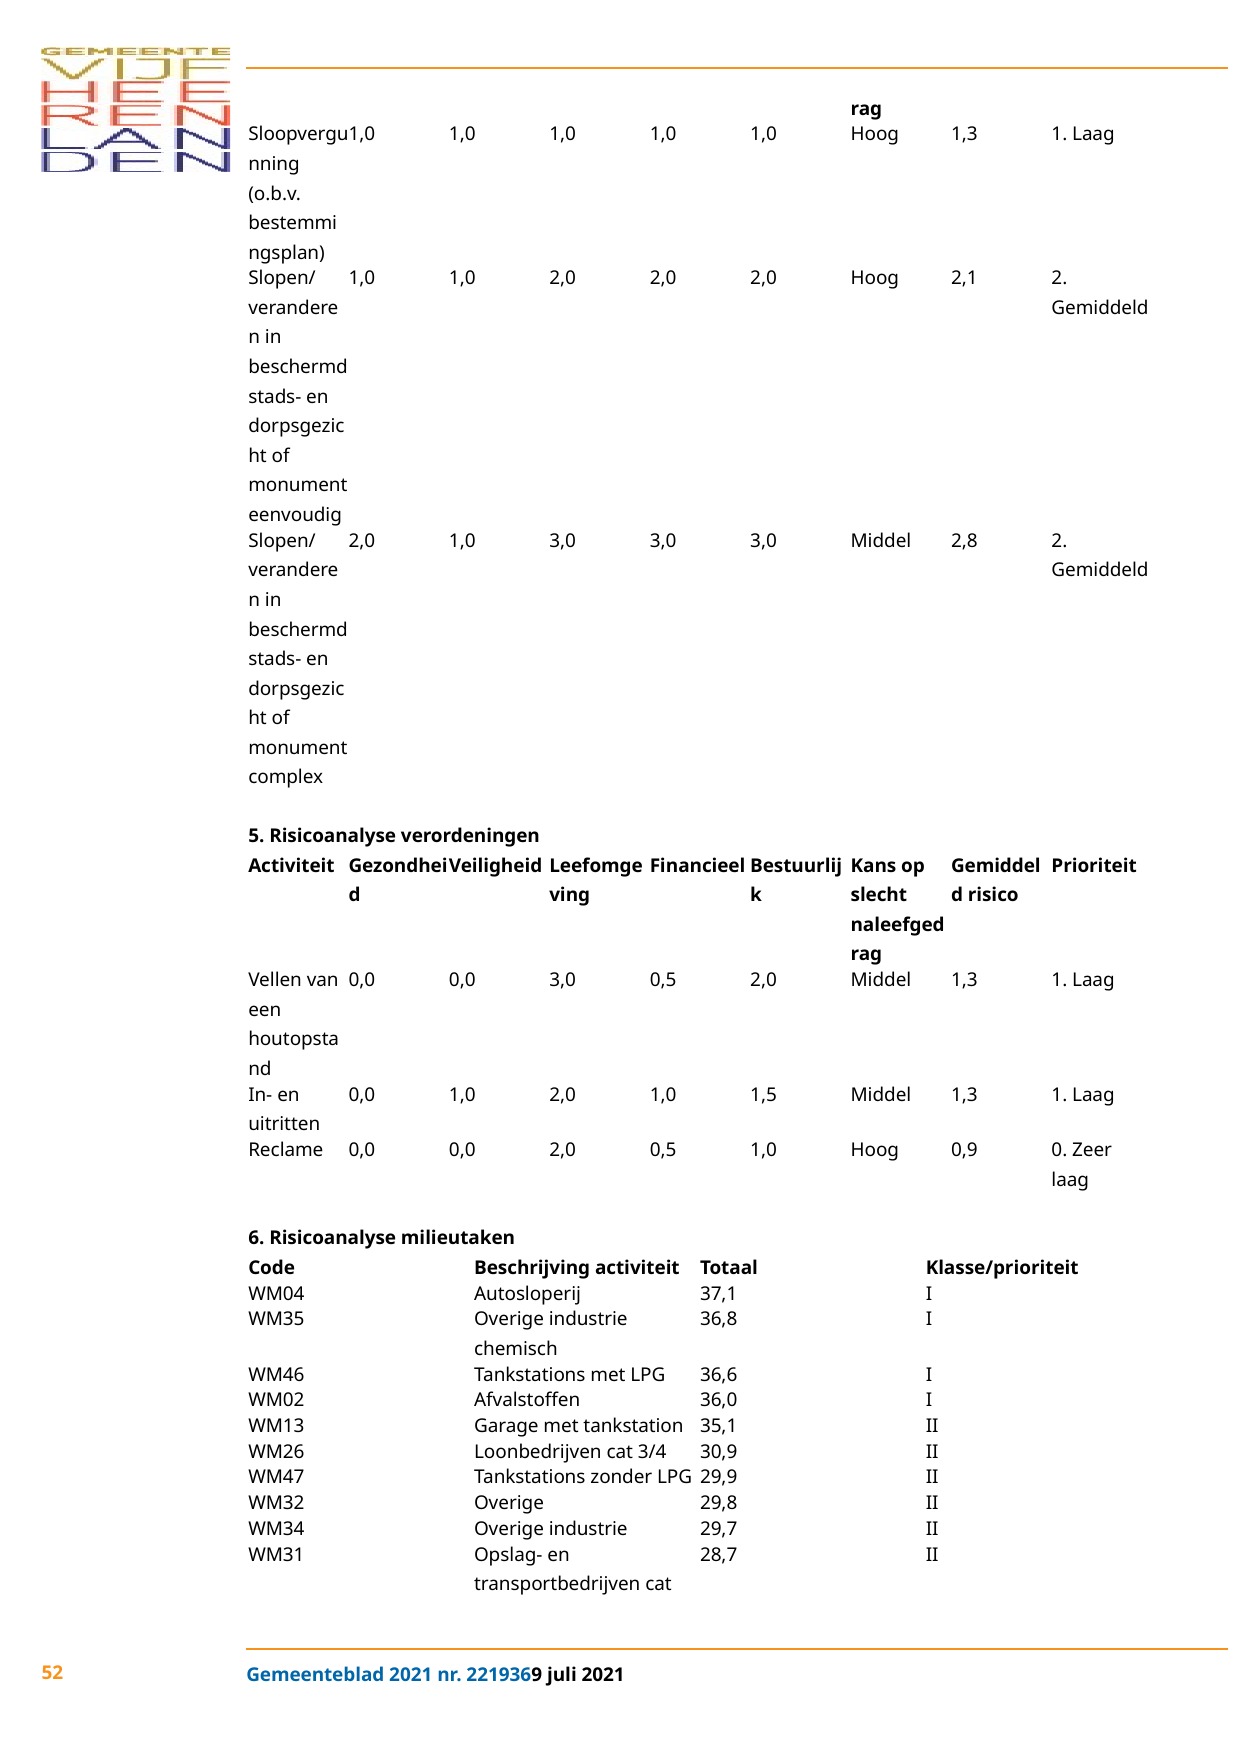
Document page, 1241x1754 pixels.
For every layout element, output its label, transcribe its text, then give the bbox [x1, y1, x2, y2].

table_header Code [248, 1254, 474, 1280]
table_cell Slopen/veranderen in beschermd stads- en dorpsgezicht of monument eenvoudig [248, 265, 348, 527]
table_cell 2,1 [951, 265, 1051, 527]
table_cell Reclame [248, 1136, 348, 1191]
table_cell 0,0 [348, 966, 449, 1081]
table_cell 3,0 [750, 527, 850, 789]
table_header [549, 95, 649, 121]
table_cell II [926, 1489, 1152, 1515]
table_cell 0,0 [348, 1136, 449, 1191]
table_header Activiteit [248, 852, 348, 966]
table_cell 2,8 [951, 527, 1051, 789]
table_cell II [926, 1464, 1152, 1489]
table_cell In- en uitritten [248, 1081, 348, 1136]
table_cell WM31 [248, 1541, 474, 1596]
table_cell I [926, 1305, 1152, 1361]
table_cell 1,5 [750, 1081, 850, 1136]
table_cell WM46 [248, 1361, 474, 1386]
table_header Veiligheid [449, 852, 549, 966]
table_cell 2,0 [549, 1136, 649, 1191]
table_header [650, 95, 750, 121]
table_cell Middel [850, 966, 951, 1081]
table_cell II [926, 1515, 1152, 1541]
table_cell Overige industrie chemisch [474, 1305, 700, 1361]
table_cell I [926, 1386, 1152, 1412]
table_cell Autosloperij [474, 1280, 700, 1305]
table_cell Hoog [850, 265, 951, 527]
table_cell 1,0 [348, 265, 449, 527]
table_cell 1,0 [449, 265, 549, 527]
table_header Gemiddeld risico [951, 852, 1051, 966]
table_cell Vellen van een houtopstand [248, 966, 348, 1081]
table_cell 2,0 [549, 1081, 649, 1136]
table_cell WM32 [248, 1489, 474, 1515]
table_cell Opslag- en transportbedrijven cat [474, 1541, 700, 1596]
table_cell 1,3 [951, 121, 1051, 264]
table_cell 3,0 [549, 966, 649, 1081]
table_cell 2. Gemiddeld [1051, 527, 1152, 789]
table_header Kans op slecht naleefgedrag [850, 852, 951, 966]
table_cell 1,0 [650, 121, 750, 264]
table_cell WM35 [248, 1305, 474, 1361]
table_header [449, 95, 549, 121]
table_cell 0,9 [951, 1136, 1051, 1191]
table_header Financieel [650, 852, 750, 966]
table_cell 3,0 [549, 527, 649, 789]
table_cell 30,9 [700, 1438, 926, 1464]
table_cell WM04 [248, 1280, 474, 1305]
table_header Prioriteit [1051, 852, 1152, 966]
table_header Bestuurlijk [750, 852, 850, 966]
table_cell Afvalstoffen [474, 1386, 700, 1412]
table_cell 36,8 [700, 1305, 926, 1361]
table_cell 1. Laag [1051, 966, 1152, 1081]
table_cell WM34 [248, 1515, 474, 1541]
table_cell II [926, 1541, 1152, 1596]
table_header Totaal [700, 1254, 926, 1280]
table_cell 2,0 [650, 265, 750, 527]
table_cell 37,1 [700, 1280, 926, 1305]
table_cell 2,0 [750, 966, 850, 1081]
table_cell 29,9 [700, 1464, 926, 1489]
table_cell WM02 [248, 1386, 474, 1412]
table_cell 0. Zeer laag [1051, 1136, 1152, 1191]
table_cell 36,0 [700, 1386, 926, 1412]
table_cell WM26 [248, 1438, 474, 1464]
table_cell Slopen/veranderen in beschermd stads- en dorpsgezicht of monument complex [248, 527, 348, 789]
table_header [248, 95, 348, 121]
table_header Leefomgeving [549, 852, 649, 966]
table_cell Garage met tankstation [474, 1412, 700, 1438]
table_cell 36,6 [700, 1361, 926, 1386]
text 6. Risicoanalyse milieutaken [248, 1224, 1152, 1250]
table_cell I [926, 1361, 1152, 1386]
table_cell 1,0 [449, 1081, 549, 1136]
table_cell 2,0 [549, 265, 649, 527]
table_cell 35,1 [700, 1412, 926, 1438]
table_cell 1,0 [750, 121, 850, 264]
table_header [750, 95, 850, 121]
table_cell 1,3 [951, 966, 1051, 1081]
text 5. Risicoanalyse verordeningen [248, 822, 1152, 848]
table_cell 1,0 [549, 121, 649, 264]
table_cell Loonbedrijven cat 3/4 [474, 1438, 700, 1464]
table_cell 29,8 [700, 1489, 926, 1515]
table_header rag [850, 95, 951, 121]
table_header Beschrijving activiteit [474, 1254, 700, 1280]
table_header [348, 95, 449, 121]
table_cell Middel [850, 1081, 951, 1136]
table_cell Overige [474, 1489, 700, 1515]
table_cell 1. Laag [1051, 121, 1152, 264]
table_cell Sloopvergunning (o.b.v. bestemmingsplan) [248, 121, 348, 264]
table_cell 0,5 [650, 1136, 750, 1191]
table_cell 2. Gemiddeld [1051, 265, 1152, 527]
table_cell 2,0 [348, 527, 449, 789]
picture [41, 47, 231, 172]
table_cell 1,0 [750, 1136, 850, 1191]
table_cell I [926, 1280, 1152, 1305]
table_cell 1,0 [449, 527, 549, 789]
table_header Klasse/prioriteit [926, 1254, 1152, 1280]
table_header [1051, 95, 1152, 121]
table_cell 0,0 [449, 1136, 549, 1191]
table_cell 1,0 [650, 1081, 750, 1136]
table_cell II [926, 1438, 1152, 1464]
table_cell Hoog [850, 121, 951, 264]
table_header [951, 95, 1051, 121]
table_cell Hoog [850, 1136, 951, 1191]
table_cell Tankstations zonder LPG [474, 1464, 700, 1489]
table_cell WM13 [248, 1412, 474, 1438]
table_cell 0,0 [348, 1081, 449, 1136]
table_cell 29,7 [700, 1515, 926, 1541]
table_cell 1,0 [449, 121, 549, 264]
table_cell 3,0 [650, 527, 750, 789]
table_cell 1,0 [348, 121, 449, 264]
table_cell 0,0 [449, 966, 549, 1081]
table_cell Tankstations met LPG [474, 1361, 700, 1386]
table_cell 1,3 [951, 1081, 1051, 1136]
table_cell II [926, 1412, 1152, 1438]
table_cell 1. Laag [1051, 1081, 1152, 1136]
table_cell 28,7 [700, 1541, 926, 1596]
table_cell 2,0 [750, 265, 850, 527]
table_cell Overige industrie [474, 1515, 700, 1541]
table_cell WM47 [248, 1464, 474, 1489]
table_cell Middel [850, 527, 951, 789]
table_cell 0,5 [650, 966, 750, 1081]
table_header Gezondheid [348, 852, 449, 966]
